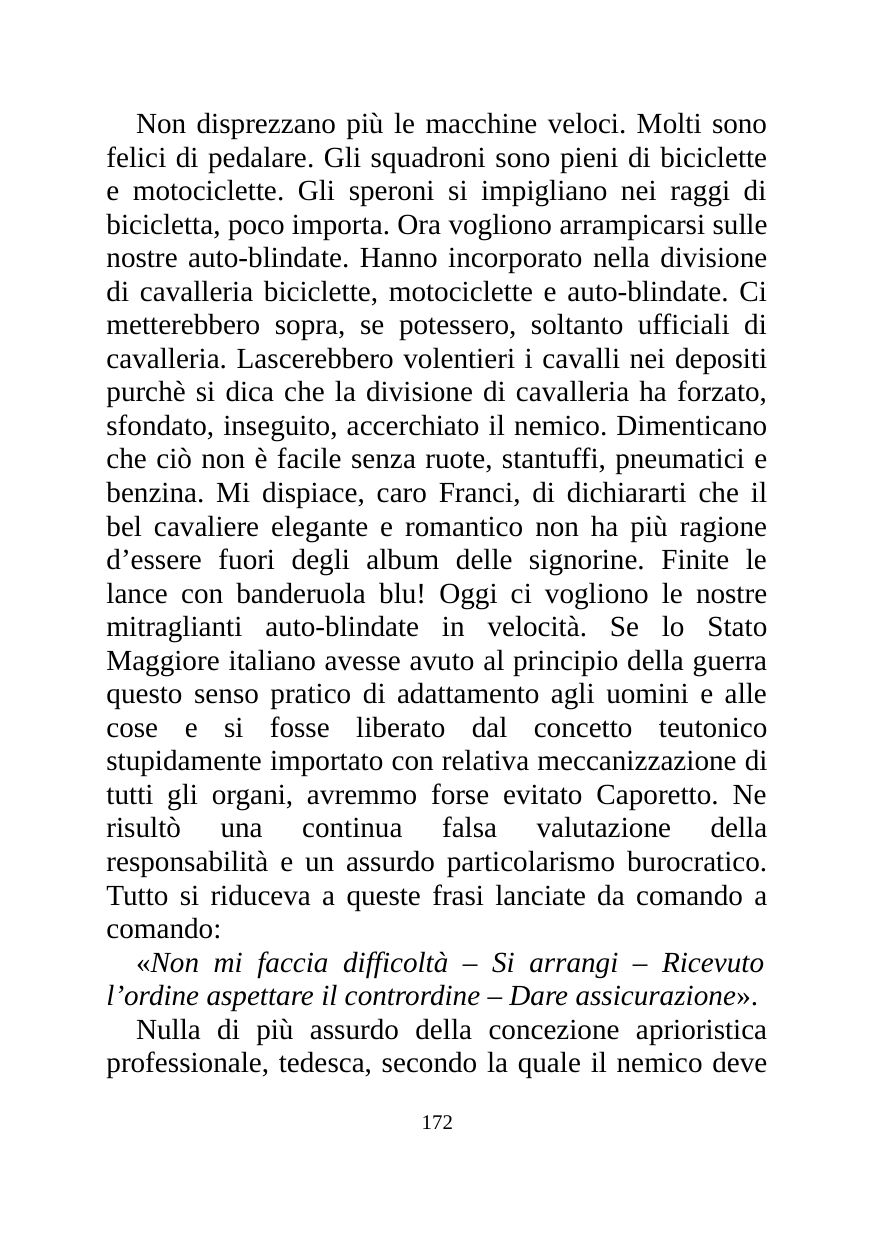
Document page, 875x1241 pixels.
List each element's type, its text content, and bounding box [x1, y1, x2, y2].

text «Non mi faccia difficoltà – Si arrangi – Ricevuto l’ordine aspettare il contrordine – Dare assicurazione». [106, 945, 768, 1012]
text Nulla di più assurdo della concezione aprioristica professionale, tedesca, secondo la quale il nemico deve [106, 1012, 768, 1079]
text Non disprezzano più le macchine veloci. Molti sono felici di pedalare. Gli squadroni sono pieni di biciclette e motociclette. Gli speroni si impigliano nei raggi di bicicletta, poco importa. Ora vogliono arrampicarsi sulle nostre auto-blindate. Hanno incorporato nella divisione di cavalleria biciclette, motociclette e auto-blindate. Ci metterebbero sopra, se potessero, soltanto ufficiali di cavalleria. Lascerebbero volentieri i cavalli nei depositi purchè si dica che la divisione di cavalleria ha forzato, sfondato, inseguito, accerchiato il nemico. Dimenticano che ciò non è facile senza ruote, stantuffi, pneumatici e benzina. Mi dispiace, caro Franci, di dichiararti che il bel cavaliere elegante e romantico non ha più ragione d’essere fuori degli album delle signorine. Finite le lance con banderuola blu! Oggi ci vogliono le nostre mitraglianti auto-blindate in velocità. Se lo Stato Maggiore italiano avesse avuto al principio della guerra questo senso pratico di adattamento agli uomini e alle cose e si fosse liberato dal concetto teutonico stupidamente importato con relativa meccanizzazione di tutti gli organi, avremmo forse evitato Caporetto. Ne risultò una continua falsa valutazione della responsabilità e un assurdo particolarismo burocratico. Tutto si riduceva a queste frasi lanciate da comando a comando: [106, 106, 768, 945]
